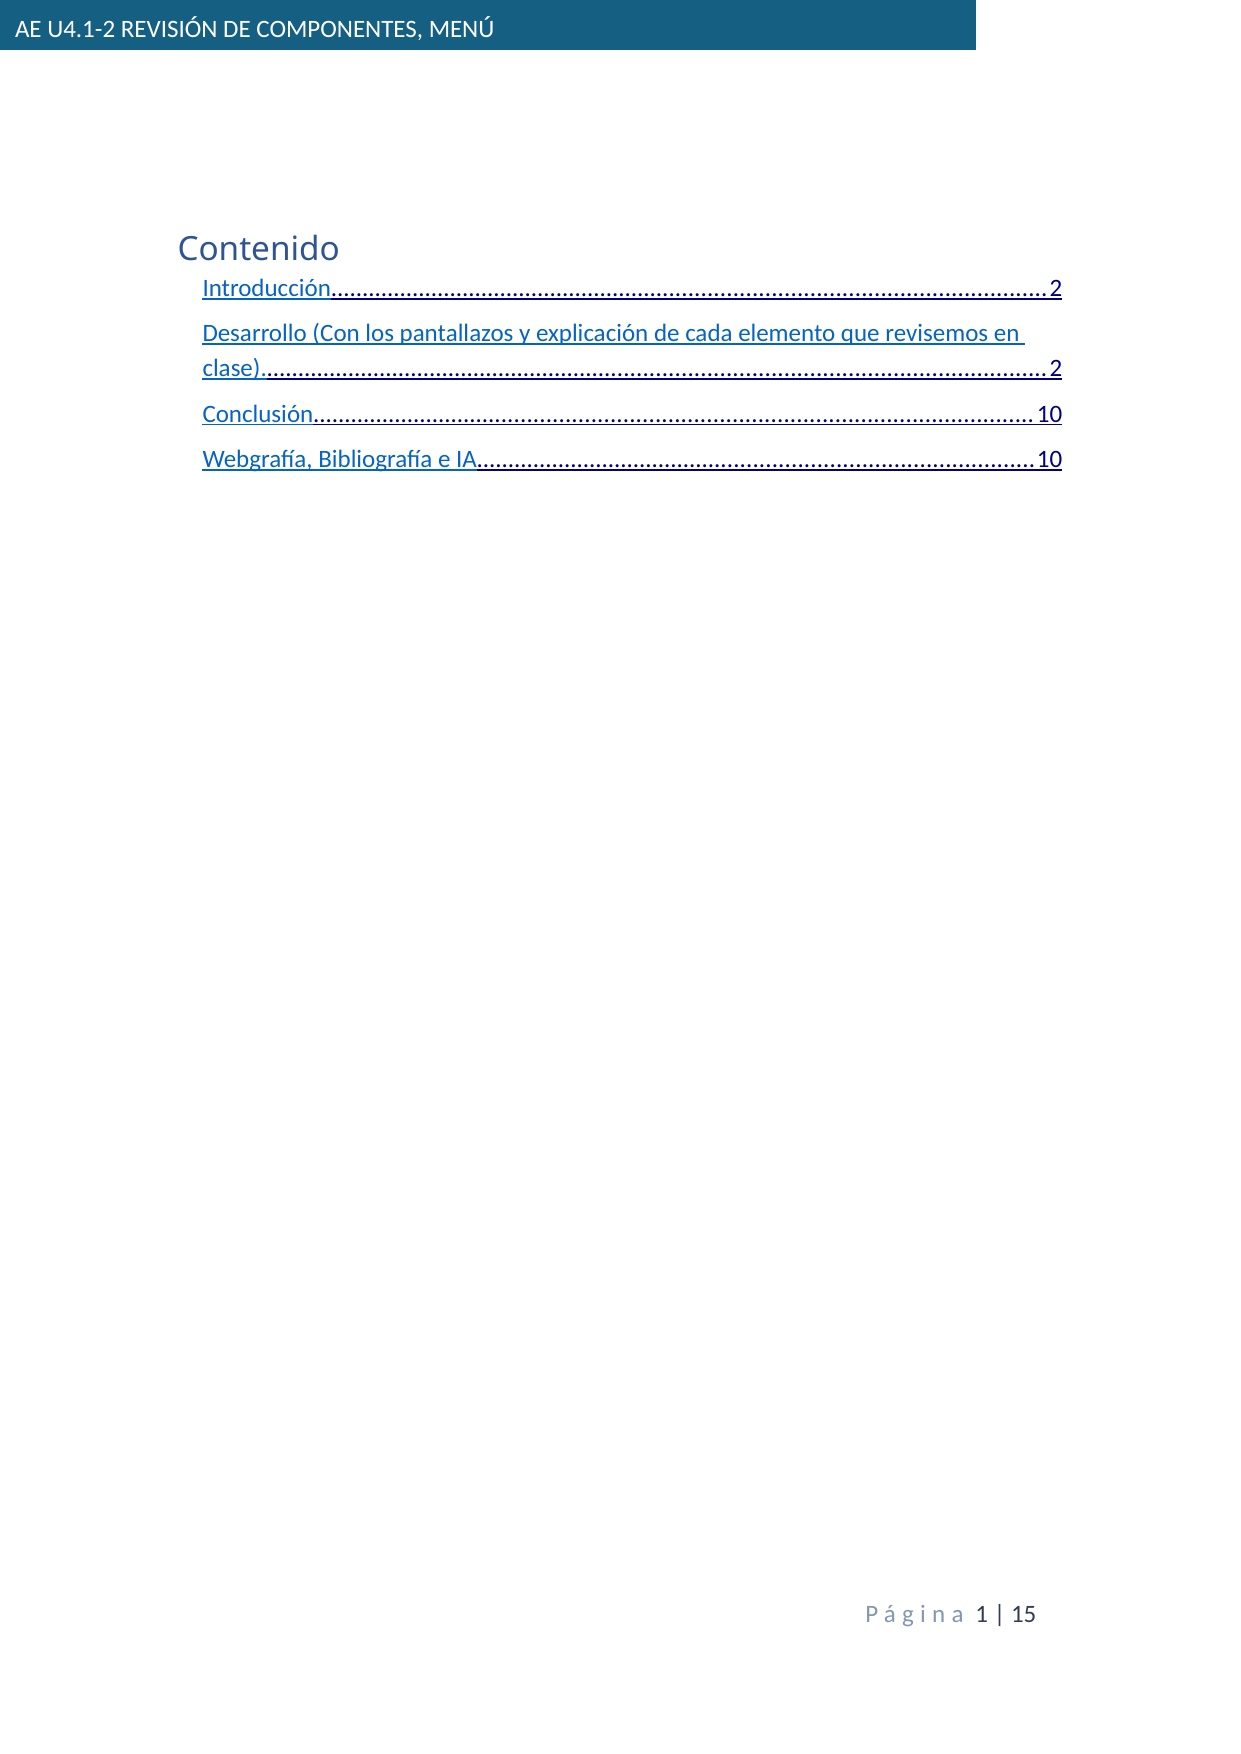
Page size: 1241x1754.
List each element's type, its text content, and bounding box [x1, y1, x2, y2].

text Conclusión 10 [202, 398, 1063, 428]
text Contenido [177, 224, 1063, 270]
text Desarrollo (Con los pantallazos y explicación de cada elemento que revisemos en clase). 2 [202, 317, 1063, 383]
text Introducción 2 [202, 272, 1063, 302]
text Webgrafía, Bibliografía e IA 10 [202, 443, 1063, 474]
